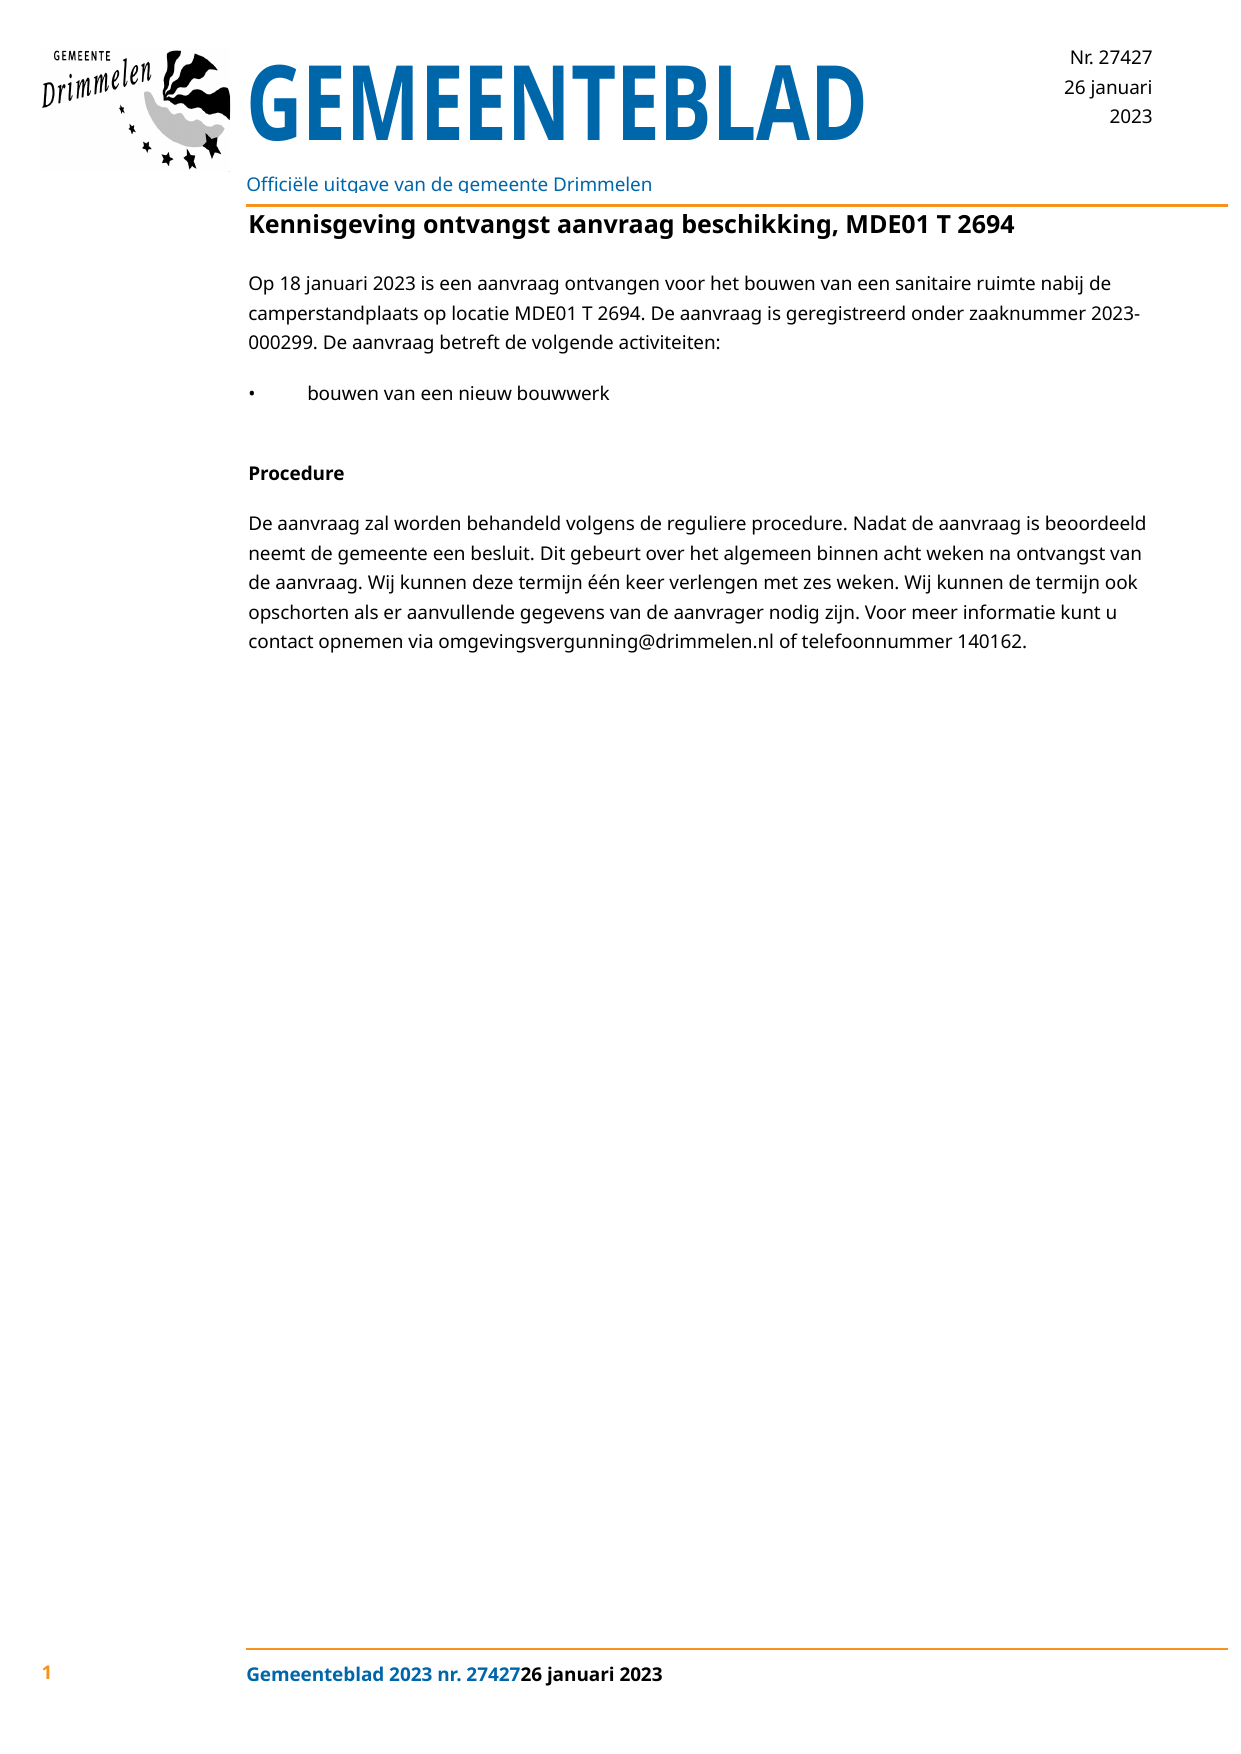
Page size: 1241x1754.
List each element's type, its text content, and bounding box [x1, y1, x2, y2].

text Procedure [248, 460, 1152, 486]
text Op 18 januari 2023 is een aanvraag ontvangen voor het bouwen van een sanitaire ruimte nabij de camperstandplaats op locatie MDE01 T 2694. De aanvraag is geregistreerd onder zaaknummer 2023-000299. De aanvraag betreft de volgende activiteiten: [248, 270, 1152, 355]
text Kennisgeving ontvangst aanvraag beschikking, MDE01 T 2694 [248, 207, 1152, 241]
text De aanvraag zal worden behandeld volgens de reguliere procedure. Nadat de aanvraag is beoordeeld neemt de gemeente een besluit. Dit gebeurt over het algemeen binnen acht weken na ontvangst van de aanvraag. Wij kunnen deze termijn één keer verlengen met zes weken. Wij kunnen de termijn ook opschorten als er aanvullende gegevens van de aanvrager nodig zijn. Voor meer informatie kunt u contact opnemen via omgevingsvergunning@drimmelen.nl of telefoonnummer 140162. [248, 510, 1152, 654]
list bouwen van een nieuw bouwwerk [248, 380, 1152, 406]
picture [41, 47, 231, 172]
